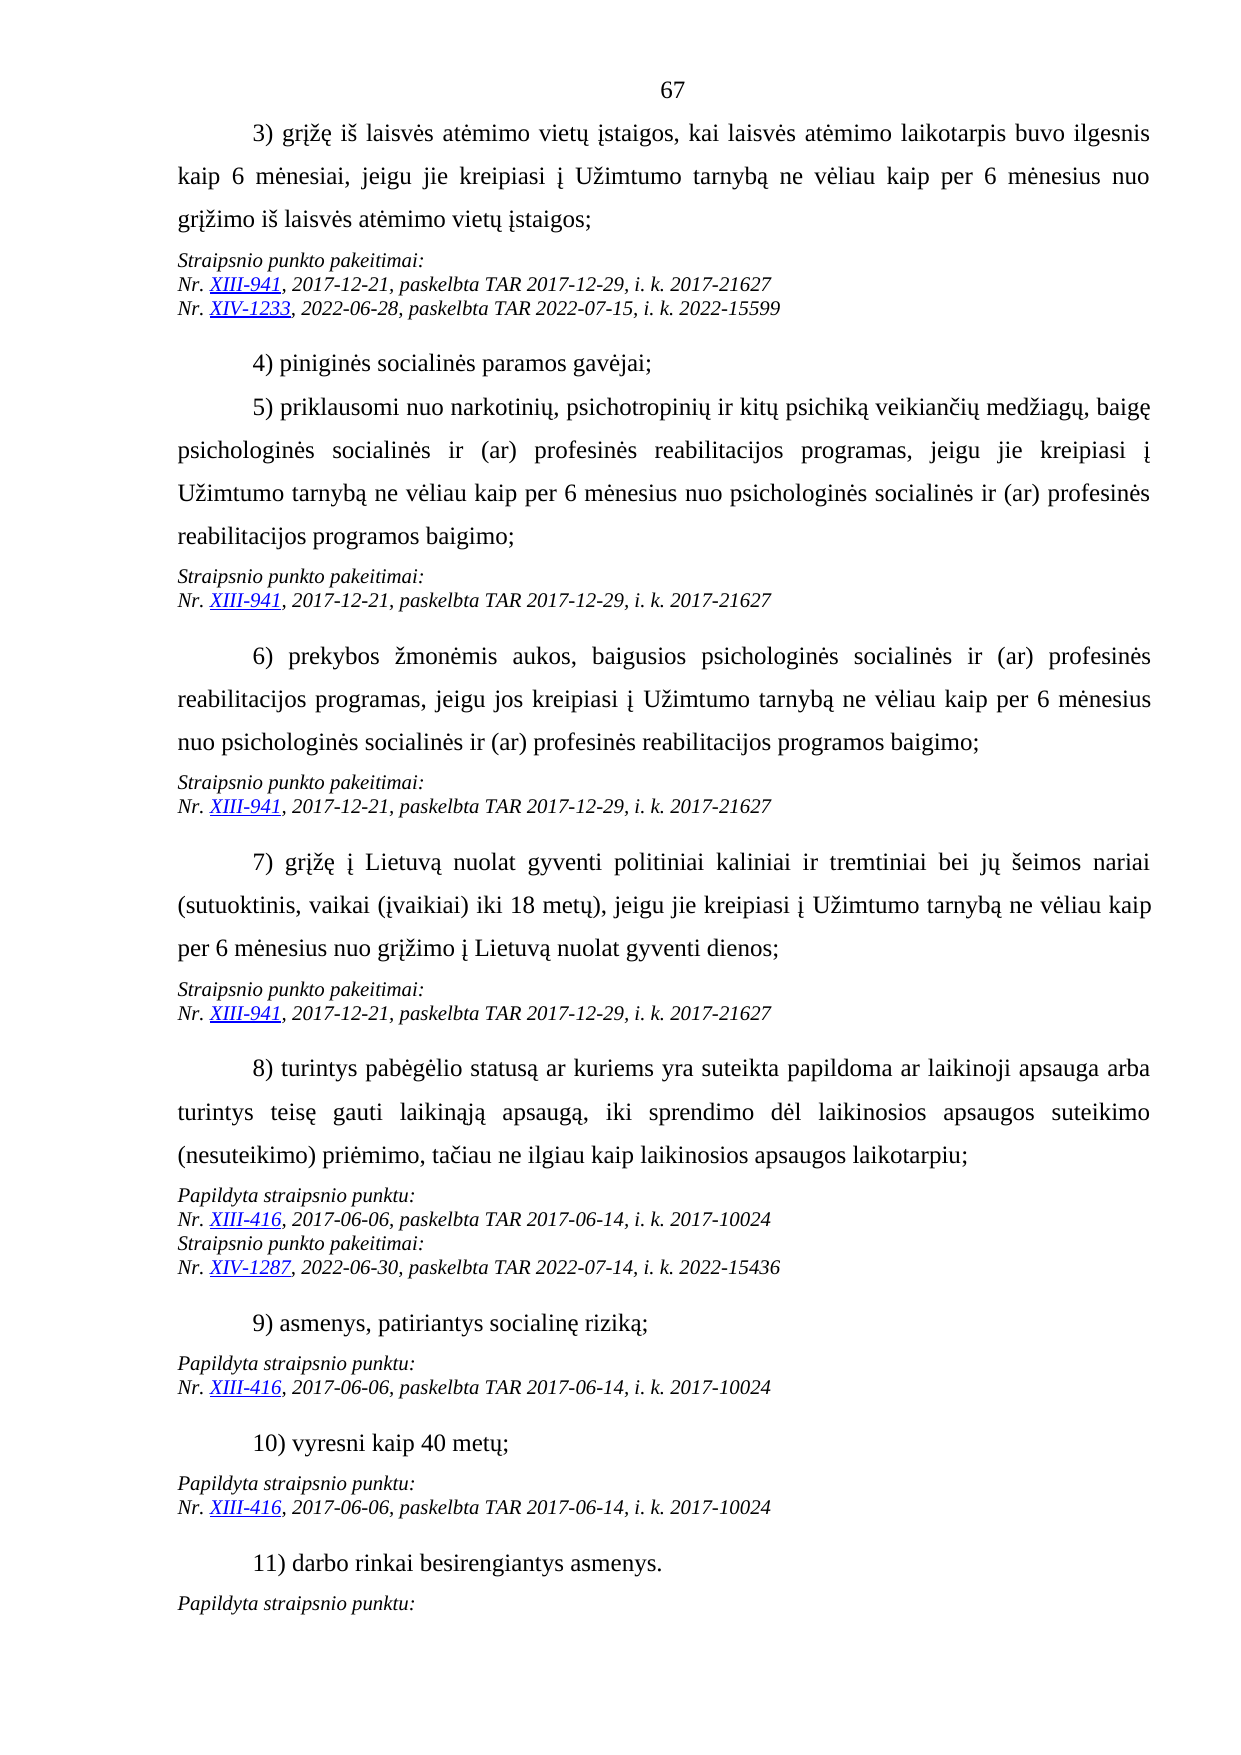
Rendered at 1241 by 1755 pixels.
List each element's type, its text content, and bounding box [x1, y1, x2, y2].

text Straipsnio punkto pakeitimai: [177, 977, 1152, 1001]
text 6) prekybos žmonėmis aukos, baigusios psichologinės socialinės ir (ar) profesinės reabilitacijos programas, jeigu jos kreipiasi į Užimtumo tarnybą ne vėliau kaip per 6 mėnesius nuo psichologinės socialinės ir (ar) profesinės reabilitacijos programos baigimo; [177, 641, 1152, 756]
text 4) piniginės socialinės paramos gavėjai; [177, 348, 1152, 377]
text Nr. XIII-941, 2017-12-21, paskelbta TAR 2017-12-29, i. k. 2017-21627 [177, 794, 1152, 818]
text 9) asmenys, patiriantys socialinę riziką; [177, 1308, 1152, 1337]
text Nr. XIII-416, 2017-06-06, paskelbta TAR 2017-06-14, i. k. 2017-10024 [177, 1375, 1152, 1399]
text 8) turintys pabėgėlio statusą ar kuriems yra suteikta papildoma ar laikinoji apsauga arba turintys teisę gauti laikinąją apsaugą, iki sprendimo dėl laikinosios apsaugos suteikimo (nesuteikimo) priėmimo, tačiau ne ilgiau kaip laikinosios apsaugos laikotarpiu; [177, 1053, 1152, 1168]
text 5) priklausomi nuo narkotinių, psichotropinių ir kitų psichiką veikiančių medžiagų, baigę psichologinės socialinės ir (ar) profesinės reabilitacijos programas, jeigu jie kreipiasi į Užimtumo tarnybą ne vėliau kaip per 6 mėnesius nuo psichologinės socialinės ir (ar) profesinės reabilitacijos programos baigimo; [177, 392, 1152, 550]
text Nr. XIV-1287, 2022-06-30, paskelbta TAR 2022-07-14, i. k. 2022-15436 [177, 1255, 1152, 1279]
text Papildyta straipsnio punktu: [177, 1591, 1152, 1615]
text 11) darbo rinkai besirengiantys asmenys. [177, 1548, 1152, 1577]
text Nr. XIII-416, 2017-06-06, paskelbta TAR 2017-06-14, i. k. 2017-10024 [177, 1207, 1152, 1231]
text 10) vyresni kaip 40 metų; [177, 1428, 1152, 1457]
text Nr. XIII-941, 2017-12-21, paskelbta TAR 2017-12-29, i. k. 2017-21627 [177, 272, 1152, 296]
text 7) grįžę į Lietuvą nuolat gyventi politiniai kaliniai ir tremtiniai bei jų šeimos nariai (sutuoktinis, vaikai (įvaikiai) iki 18 metų), jeigu jie kreipiasi į Užimtumo tarnybą ne vėliau kaip per 6 mėnesius nuo grįžimo į Lietuvą nuolat gyventi dienos; [177, 847, 1152, 962]
text Straipsnio punkto pakeitimai: [177, 247, 1152, 272]
text Nr. XIII-416, 2017-06-06, paskelbta TAR 2017-06-14, i. k. 2017-10024 [177, 1495, 1152, 1519]
text Papildyta straipsnio punktu: [177, 1471, 1152, 1495]
text Straipsnio punkto pakeitimai: [177, 564, 1152, 588]
text Nr. XIV-1233, 2022-06-28, paskelbta TAR 2022-07-15, i. k. 2022-15599 [177, 296, 1152, 320]
text Nr. XIII-941, 2017-12-21, paskelbta TAR 2017-12-29, i. k. 2017-21627 [177, 1001, 1152, 1025]
text Nr. XIII-941, 2017-12-21, paskelbta TAR 2017-12-29, i. k. 2017-21627 [177, 588, 1152, 612]
text Straipsnio punkto pakeitimai: [177, 1231, 1152, 1255]
text Papildyta straipsnio punktu: [177, 1183, 1152, 1207]
text Papildyta straipsnio punktu: [177, 1351, 1152, 1375]
text Straipsnio punkto pakeitimai: [177, 770, 1152, 794]
text 3) grįžę iš laisvės atėmimo vietų įstaigos, kai laisvės atėmimo laikotarpis buvo ilgesnis kaip 6 mėnesiai, jeigu jie kreipiasi į Užimtumo tarnybą ne vėliau kaip per 6 mėnesius nuo grįžimo iš laisvės atėmimo vietų įstaigos; [177, 118, 1152, 233]
